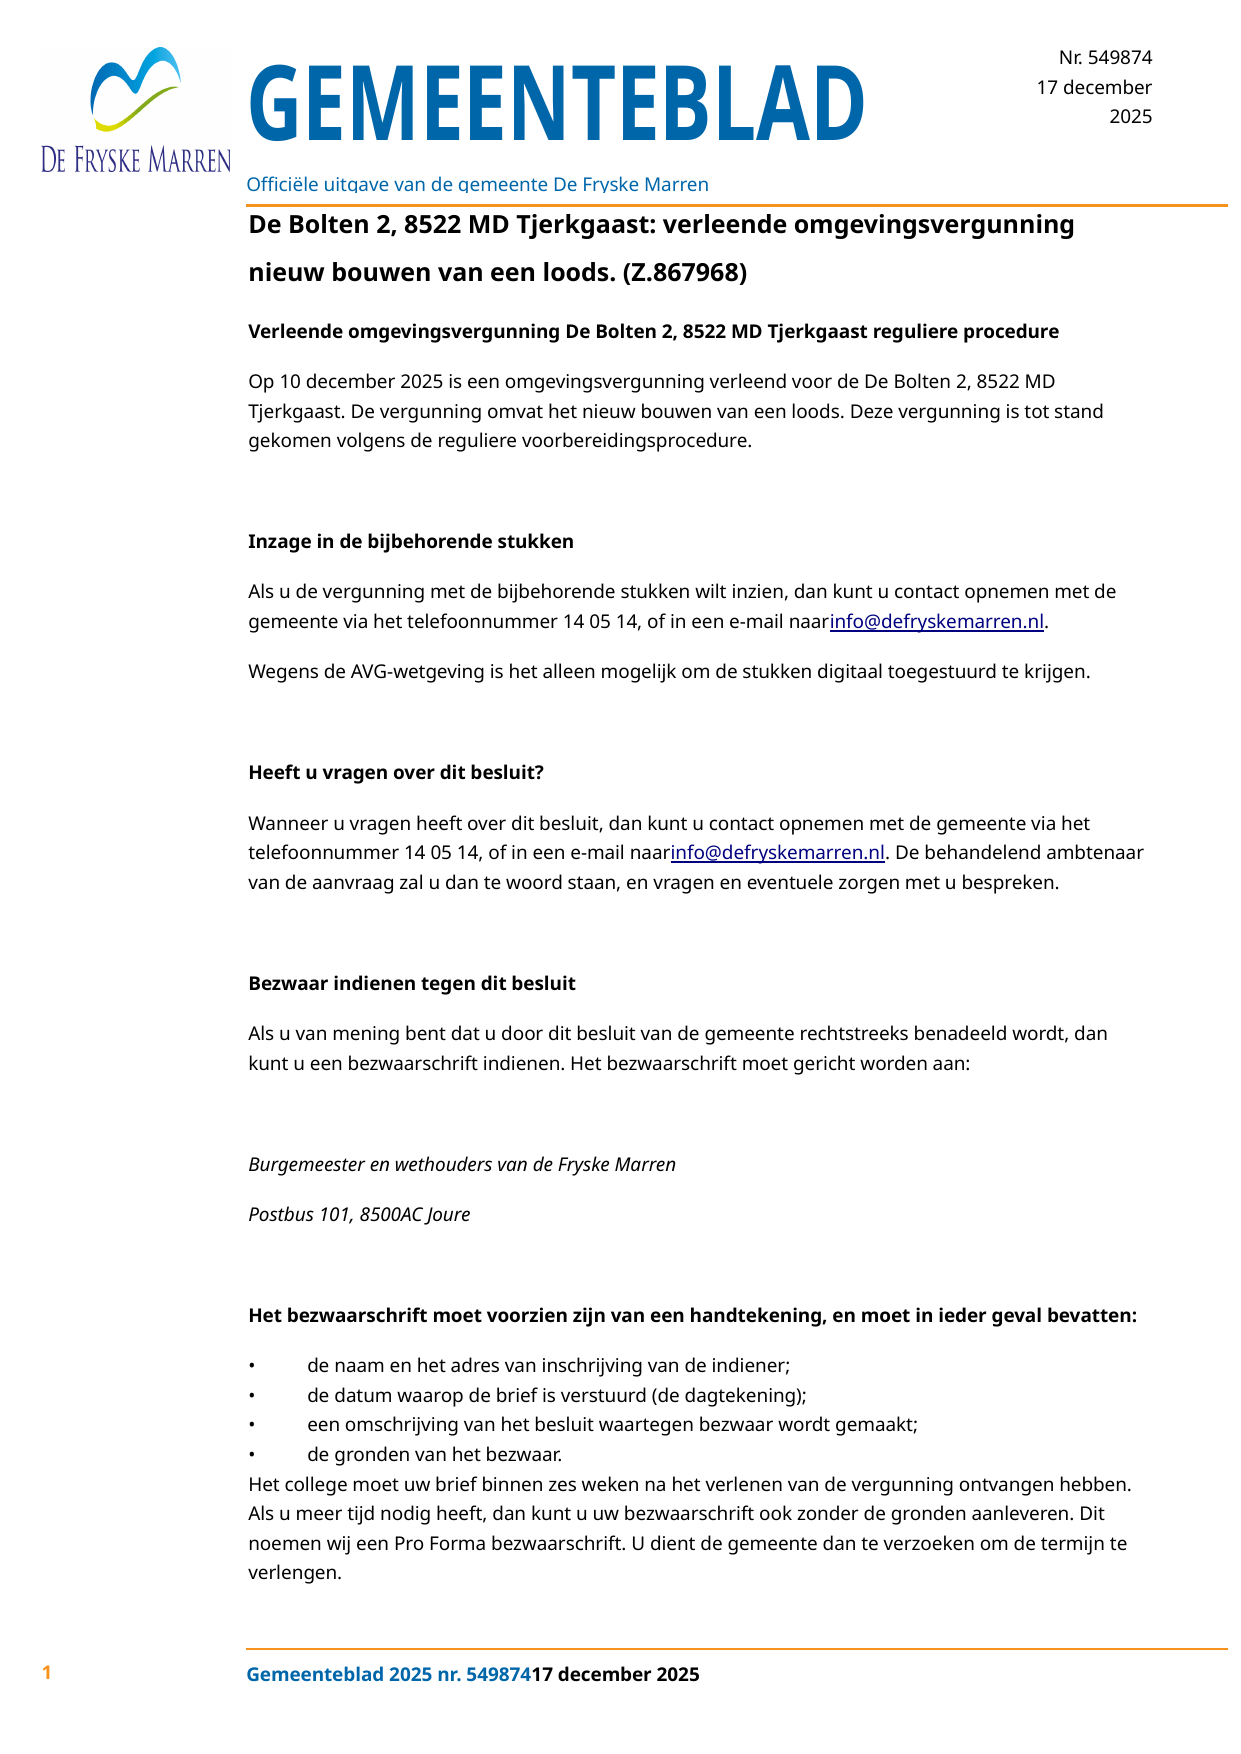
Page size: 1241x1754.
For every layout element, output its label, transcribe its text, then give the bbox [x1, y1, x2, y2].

text Als u de vergunning met de bijbehorende stukken wilt inzien, dan kunt u contact opnemen met de gemeente via het telefoonnummer 14 05 14, of in een e-mail naarinfo@defryskemarren.nl. [248, 579, 1152, 634]
text Verleende omgevingsvergunning De Bolten 2, 8522 MD Tjerkgaast reguliere procedure [248, 318, 1152, 344]
text Als u van mening bent dat u door dit besluit van de gemeente rechtstreeks benadeeld wordt, dan kunt u een bezwaarschrift indienen. Het bezwaarschrift moet gericht worden aan: [248, 1020, 1152, 1076]
list een omschrijving van het besluit waartegen bezwaar wordt gemaakt; [248, 1412, 1152, 1437]
text Wanneer u vragen heeft over dit besluit, dan kunt u contact opnemen met de gemeente via het telefoonnummer 14 05 14, of in een e-mail naarinfo@defryskemarren.nl. De behandelend ambtenaar van de aanvraag zal u dan te woord staan, en vragen en eventuele zorgen met u bespreken. [248, 810, 1152, 895]
text Inzage in de bijbehorende stukken [248, 528, 1152, 554]
text Op 10 december 2025 is een omgevingsvergunning verleend voor de De Bolten 2, 8522 MD Tjerkgaast. De vergunning omvat het nieuw bouwen van een loods. Deze vergunning is tot stand gekomen volgens de reguliere voorbereidingsprocedure. [248, 368, 1152, 453]
list de gronden van het bezwaar. [248, 1441, 1152, 1467]
text Wegens de AVG-wetgeving is het alleen mogelijk om de stukken digitaal toegestuurd te krijgen. [248, 659, 1152, 684]
text Bezwaar indienen tegen dit besluit [248, 970, 1152, 996]
list de datum waarop de brief is verstuurd (de dagtekening); [248, 1382, 1152, 1408]
text Het college moet uw brief binnen zes weken na het verlenen van de vergunning ontvangen hebben. Als u meer tijd nodig heeft, dan kunt u uw bezwaarschrift ook zonder de gronden aanleveren. Dit noemen wij een Pro Forma bezwaarschrift. U dient de gemeente dan te verzoeken om de termijn te verlengen. [248, 1471, 1152, 1585]
text Burgemeester en wethouders van de Fryske Marren [248, 1151, 1152, 1177]
text Postbus 101, 8500AC Joure [248, 1201, 1152, 1227]
text Heeft u vragen over dit besluit? [248, 759, 1152, 785]
list de naam en het adres van inschrijving van de indiener; [248, 1352, 1152, 1378]
text Het bezwaarschrift moet voorzien zijn van een handtekening, en moet in ieder geval bevatten: [248, 1302, 1152, 1328]
picture [41, 47, 231, 172]
text De Bolten 2, 8522 MD Tjerkgaast: verleende omgevingsvergunning nieuw bouwen van een loods. (Z.867968) [248, 207, 1152, 288]
